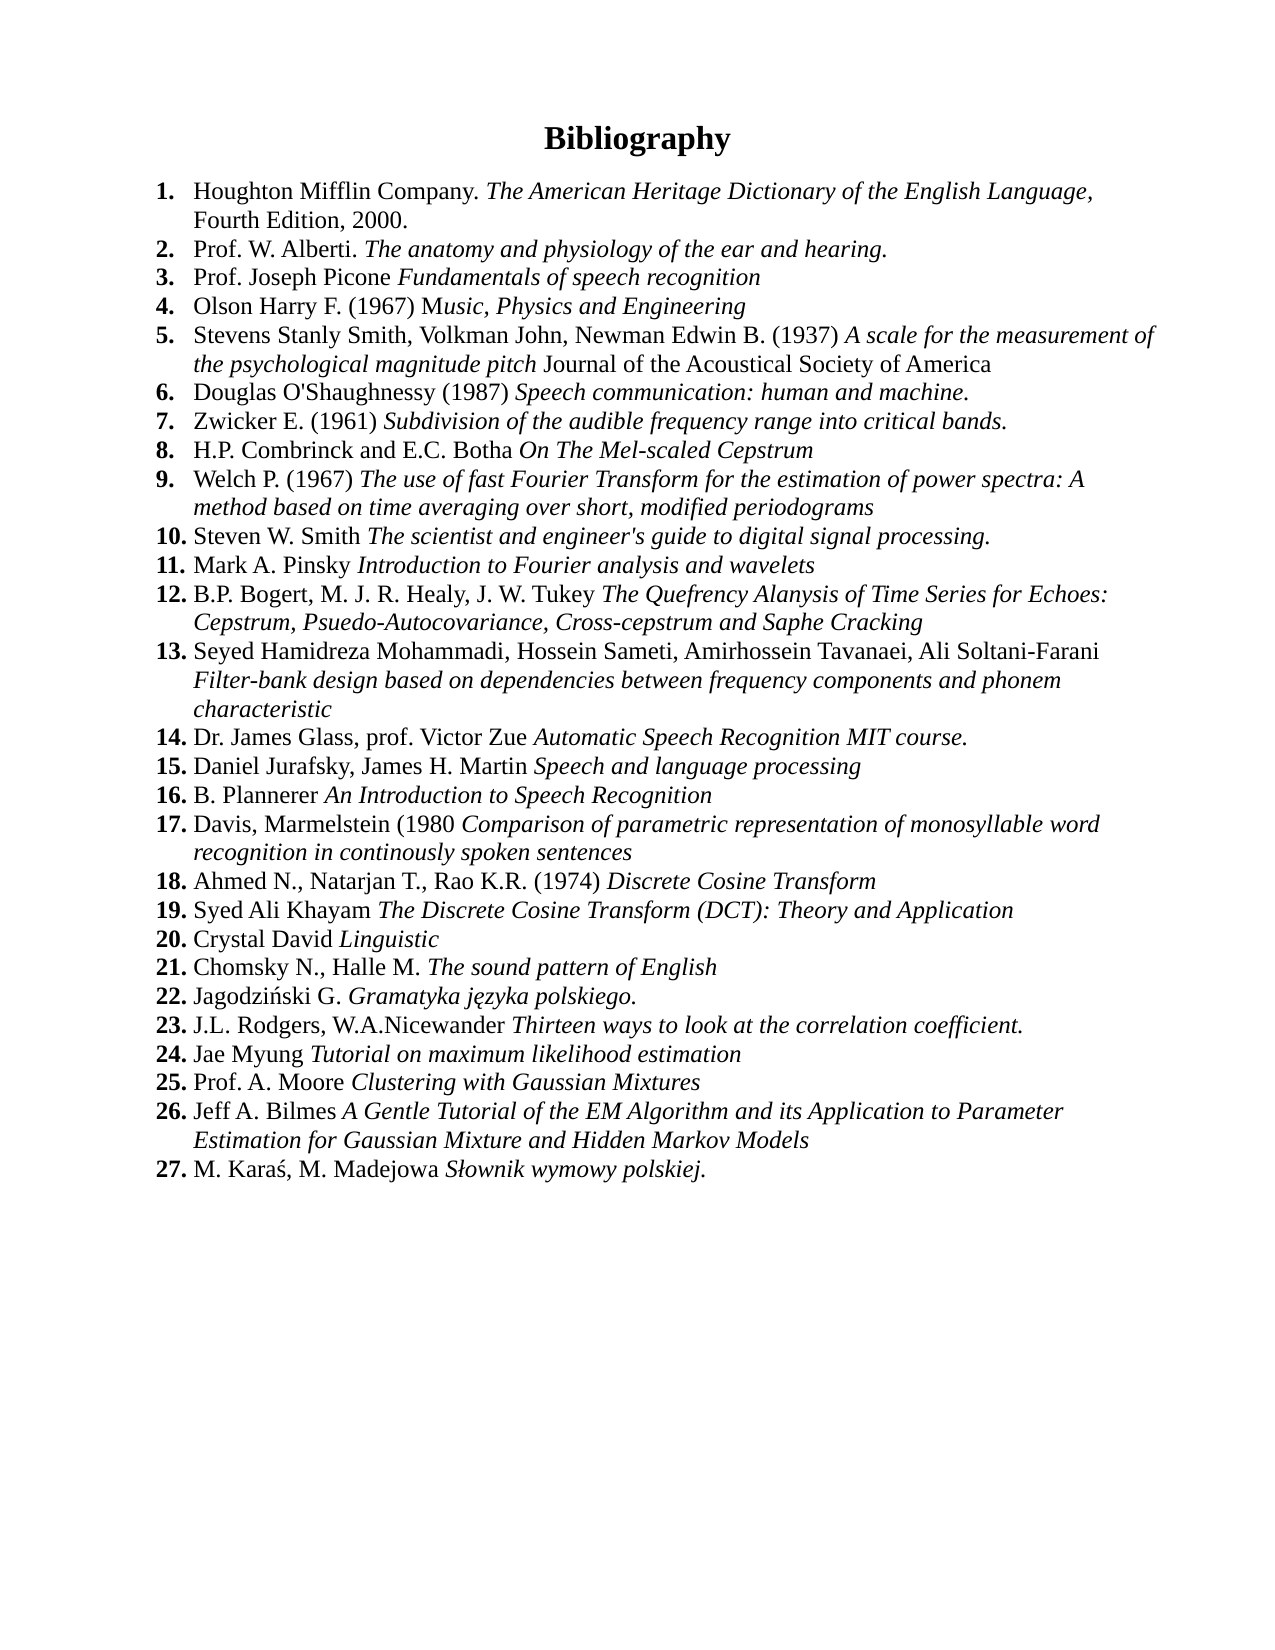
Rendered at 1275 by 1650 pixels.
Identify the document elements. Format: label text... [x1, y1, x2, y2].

list Stevens Stanly Smith, Volkman John, Newman Edwin B. (1937) A scale for the measurement of the psychological magnitude pitch Journal of the Acoustical Society of America [156, 320, 1157, 377]
list Jagodziński G. Gramatyka języka polskiego. [156, 981, 1157, 1010]
list Douglas O'Shaughnessy (1987) Speech communication: human and machine. [156, 377, 1157, 406]
list Olson Harry F. (1967) Music, Physics and Engineering [156, 291, 1157, 320]
list B. Plannerer An Introduction to Speech Recognition [156, 780, 1157, 809]
list Syed Ali Khayam The Discrete Cosine Transform (DCT): Theory and Application [156, 895, 1157, 924]
list Jae Myung Tutorial on maximum likelihood estimation [156, 1039, 1157, 1067]
list Dr. James Glass, prof. Victor Zue Automatic Speech Recognition MIT course. [156, 722, 1157, 751]
list Mark A. Pinsky Introduction to Fourier analysis and wavelets [156, 550, 1157, 579]
list Prof. A. Moore Clustering with Gaussian Mixtures [156, 1067, 1157, 1096]
list Seyed Hamidreza Mohammadi, Hossein Sameti, Amirhossein Tavanaei, Ali Soltani-Farani [156, 636, 1157, 665]
list Filter-bank design based on dependencies between frequency components and phonem characteristic [156, 665, 1157, 722]
list M. Karaś, M. Madejowa Słownik wymowy polskiej. [156, 1154, 1157, 1182]
text Bibliography [118, 118, 1157, 156]
list Houghton Mifflin Company. The American Heritage Dictionary of the English Language, Fourth Edition, 2000. [156, 176, 1157, 234]
list Ahmed N., Natarjan T., Rao K.R. (1974) Discrete Cosine Transform [156, 866, 1157, 895]
list J.L. Rodgers, W.A.Nicewander Thirteen ways to look at the correlation coefficient. [156, 1010, 1157, 1039]
list Daniel Jurafsky, James H. Martin Speech and language processing [156, 751, 1157, 780]
list Steven W. Smith The scientist and engineer's guide to digital signal processing. [156, 521, 1157, 550]
list B.P. Bogert, M. J. R. Healy, J. W. Tukey The Quefrency Alanysis of Time Series for Echoes: Cepstrum, Psuedo-Autocovariance, Cross-cepstrum and Saphe Cracking [156, 579, 1157, 636]
list Davis, Marmelstein (1980 Comparison of parametric representation of monosyllable word recognition in continously spoken sentences [156, 809, 1157, 866]
list Prof. W. Alberti. The anatomy and physiology of the ear and hearing. [156, 234, 1157, 262]
list H.P. Combrinck and E.C. Botha On The Mel-scaled Cepstrum [156, 435, 1157, 464]
list Crystal David Linguistic [156, 924, 1157, 952]
list Prof. Joseph Picone Fundamentals of speech recognition [156, 262, 1157, 291]
list Chomsky N., Halle M. The sound pattern of English [156, 952, 1157, 981]
list Jeff A. Bilmes A Gentle Tutorial of the EM Algorithm and its Application to Parameter Estimation for Gaussian Mixture and Hidden Markov Models [156, 1096, 1157, 1154]
list Zwicker E. (1961) Subdivision of the audible frequency range into critical bands. [156, 406, 1157, 435]
list Welch P. (1967) The use of fast Fourier Transform for the estimation of power spectra: A method based on time averaging over short, modified periodograms [156, 464, 1157, 521]
